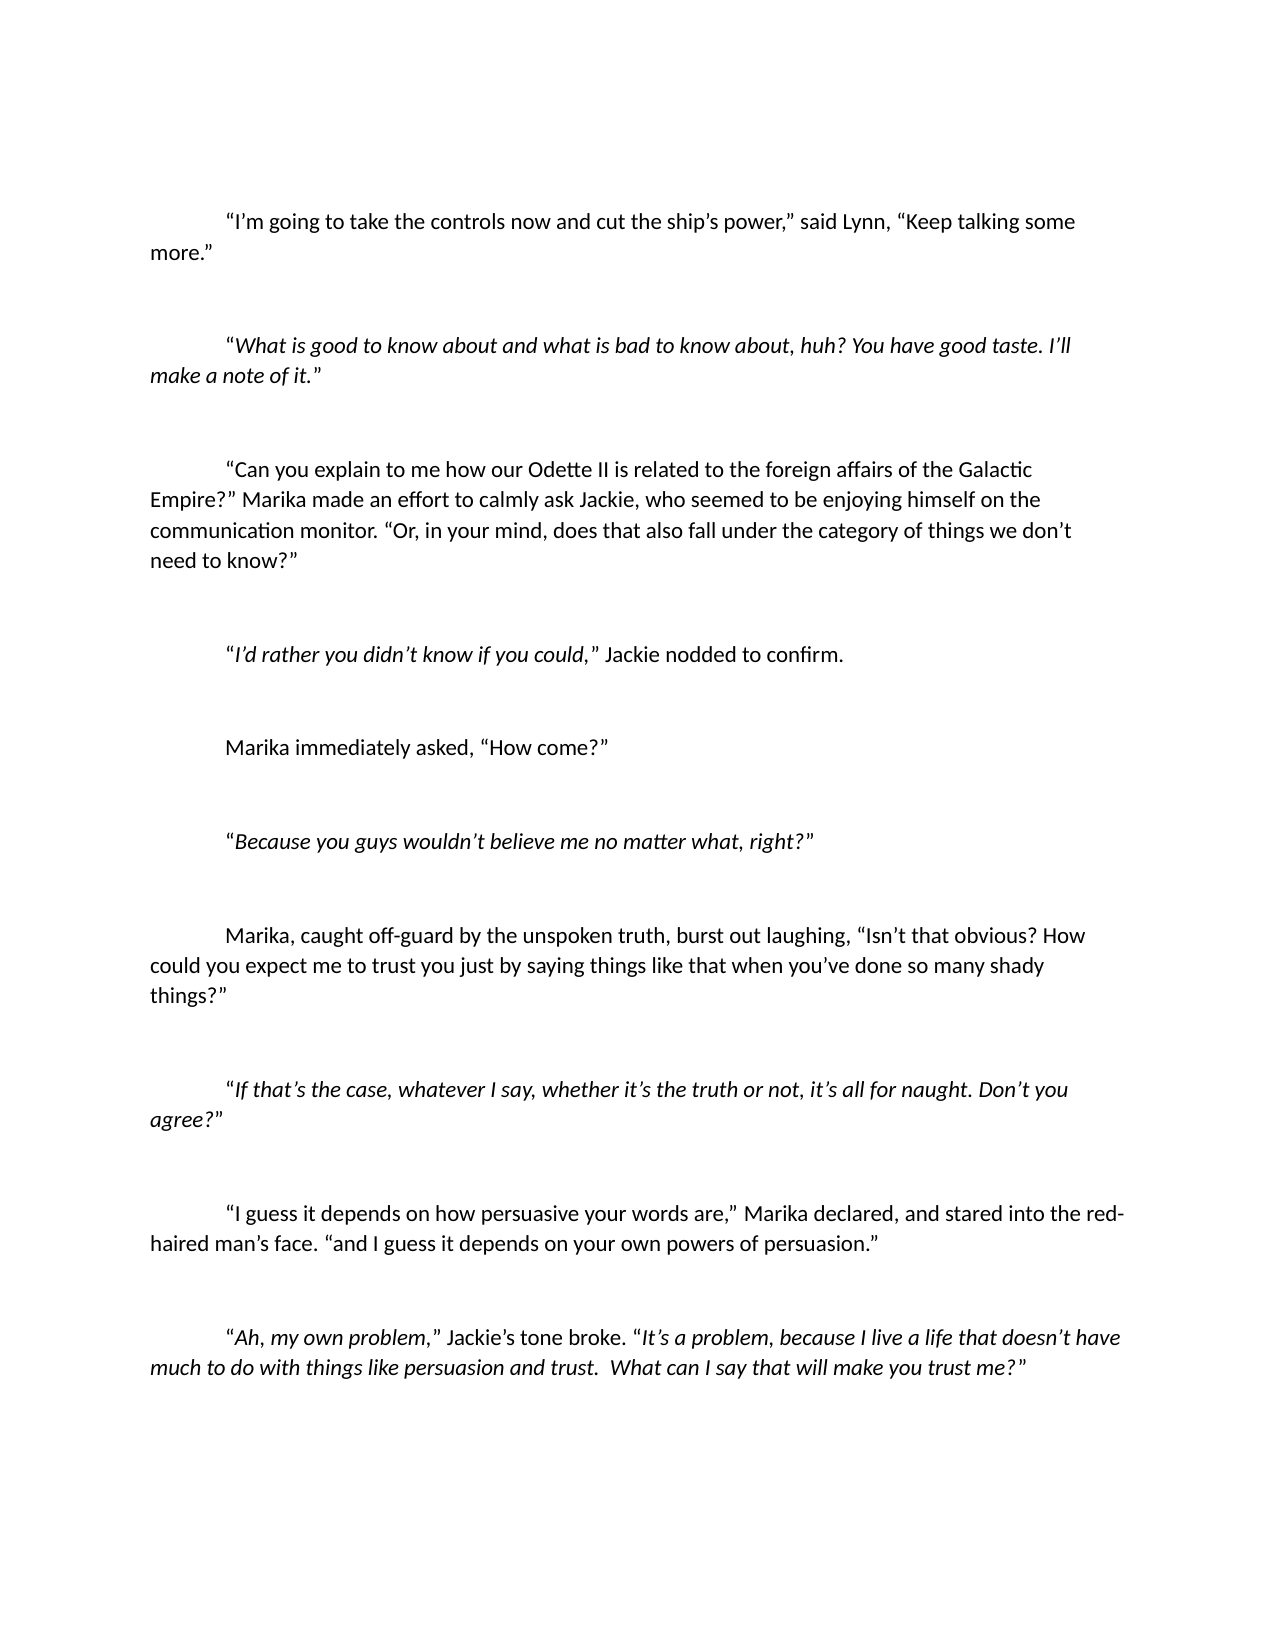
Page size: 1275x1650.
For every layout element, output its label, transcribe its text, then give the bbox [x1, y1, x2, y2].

text “Ah, my own problem,” Jackie’s tone broke. “It’s a problem, because I live a life that doesn’t have much to do with things like persuasion and trust. What can I say that will make you trust me?” [150, 1323, 1125, 1381]
text Marika immediately asked, “How come?” [150, 733, 1125, 762]
text Marika, caught off-guard by the unspoken truth, burst out laughing, “Isn’t that obvious? How could you expect me to trust you just by saying things like that when you’ve done so many shady things?” [150, 921, 1125, 1009]
text “What is good to know about and what is bad to know about, huh? You have good taste. I’ll make a note of it.” [150, 331, 1125, 390]
text “If that’s the case, whatever I say, whether it’s the truth or not, it’s all for naught. Don’t you agree?” [150, 1075, 1125, 1133]
text “I’m going to take the controls now and cut the ship’s power,” said Lynn, “Keep talking some more.” [150, 207, 1125, 266]
text “I’d rather you didn’t know if you could,” Jackie nodded to confirm. [150, 640, 1125, 668]
text “Because you guys wouldn’t believe me no matter what, right?” [150, 827, 1125, 855]
text “Can you explain to me how our Odette II is related to the foreign affairs of the Galactic Empire?” Marika made an effort to calmly ask Jackie, who seemed to be enjoying himself on the communication monitor. “Or, in your mind, does that also fall under the category of things we don’t need to know?” [150, 455, 1125, 574]
text “I guess it depends on how persuasive your words are,” Marika declared, and stared into the red-haired man’s face. “and I guess it depends on your own powers of persuasion.” [150, 1199, 1125, 1257]
